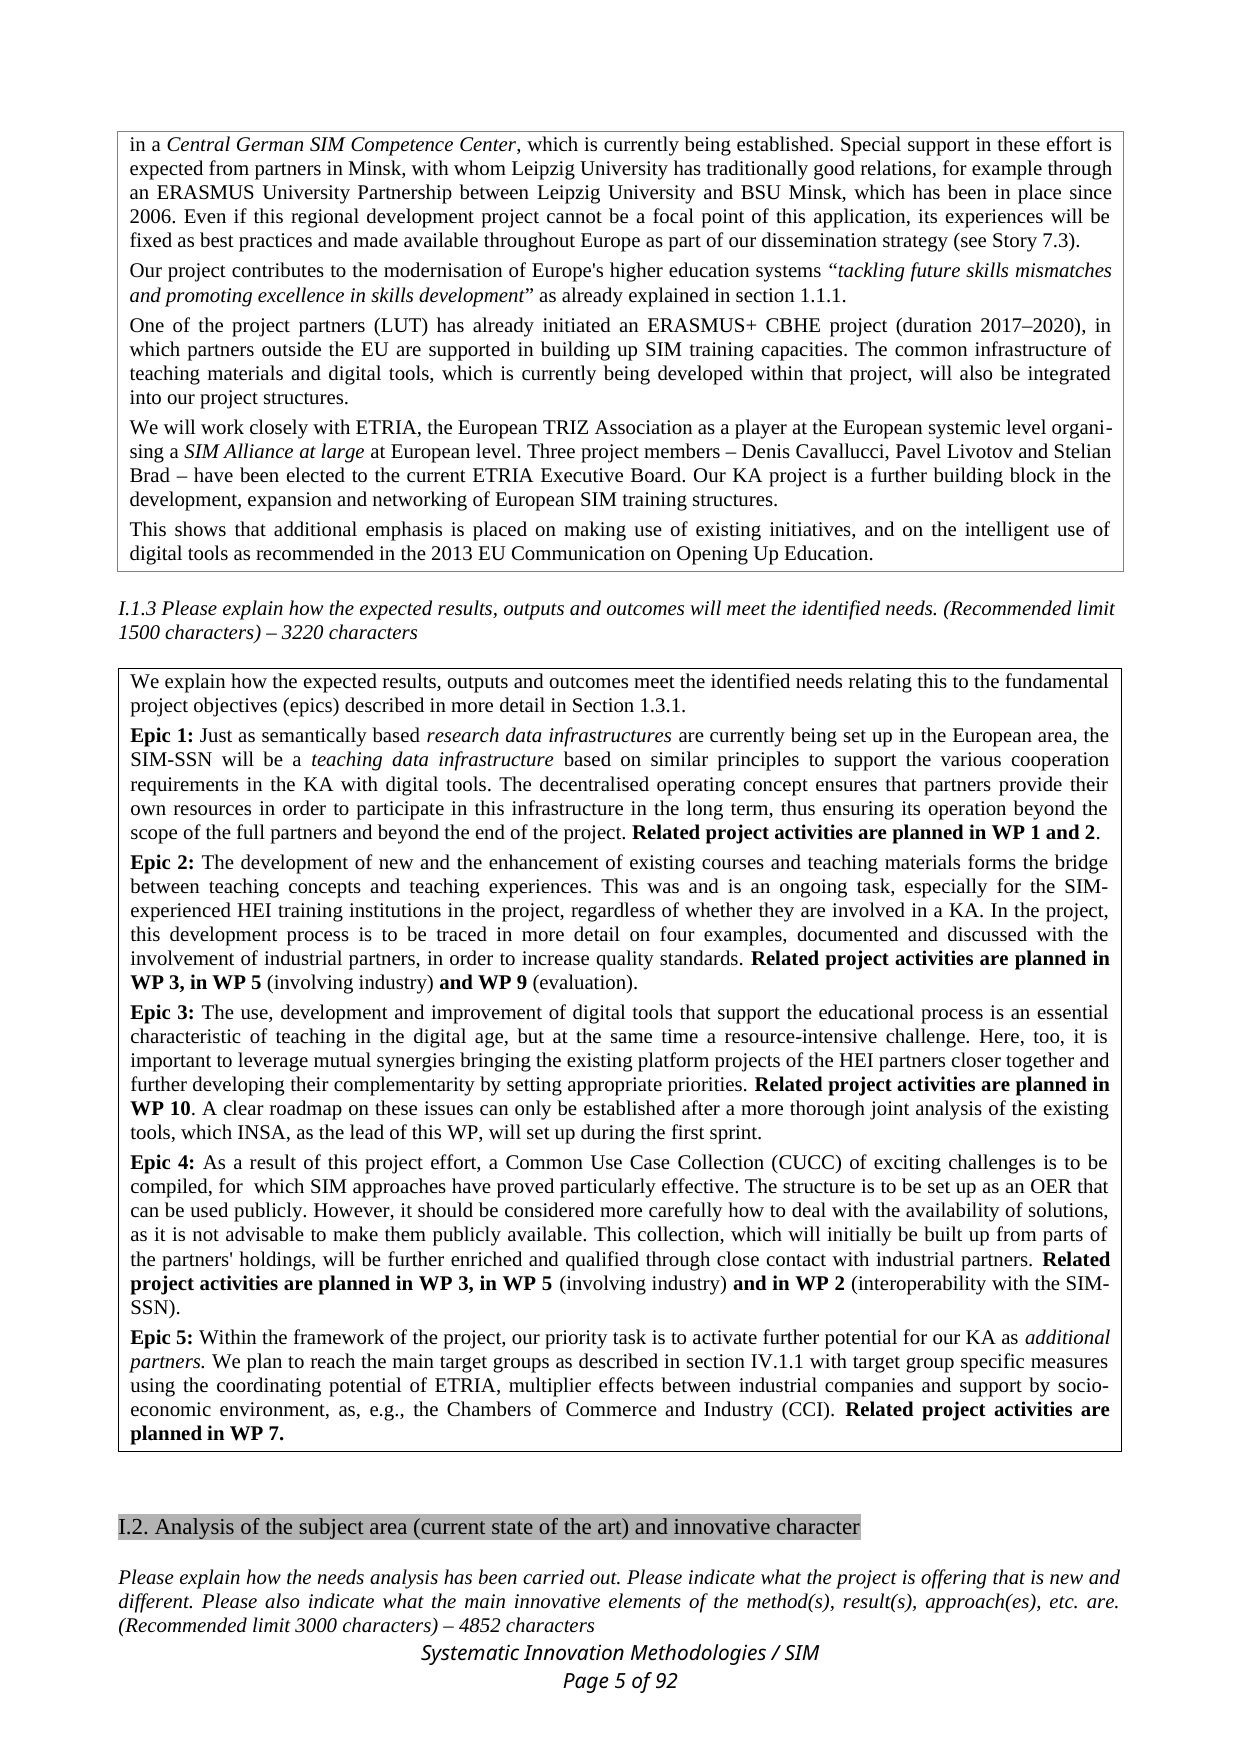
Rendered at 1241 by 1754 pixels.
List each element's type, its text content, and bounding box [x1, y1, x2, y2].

table_header We explain how the expected results, outputs and outcomes meet the identified needs relating this to the fundamental project objectives (epics) described in more detail in Section 1.3.1. Epic 1: Just as semantically based research data infrastructures are currently being set up in the European area, the SIM-SSN will be a teaching data infrastructure based on similar principles to support the various cooperation requirements in the KA with digital tools. The decentralised operating concept ensures that partners provide their own resources in order to participate in this infrastructure in the long term, thus ensuring its operation beyond the scope of the full partners and beyond the end of the project. Related project activities are planned in WP 1 and 2. Epic 2: The development of new and the enhancement of existing courses and teaching materials forms the bridge between teaching concepts and teaching experiences. This was and is an ongoing task, especially for the SIM-experienced HEI training institutions in the project, regardless of whether they are involved in a KA. In the project, this development process is to be traced in more detail on four examples, documented and discussed with the involvement of industrial partners, in order to increase quality standards. Related project activities are planned in WP 3, in WP 5 (involving industry) and WP 9 (evaluation). Epic 3: The use, development and improvement of digital tools that support the educational process is an essential characteristic of teaching in the digital age, but at the same time a resource-intensive challenge. Here, too, it is important to leverage mutual synergies bringing the existing platform projects of the HEI partners closer together and further developing their complementarity by setting appropriate priorities. Related project activities are planned in WP 10. A clear roadmap on these issues can only be established after a more thorough joint analysis of the existing tools, which INSA, as the lead of this WP, will set up during the first sprint. Epic 4: As a result of this project effort, a Common Use Case Collection (CUCC) of exciting challenges is to be compiled, for which SIM approaches have proved particularly effective. The structure is to be set up as an OER that can be used publicly. However, it should be considered more carefully how to deal with the availability of solutions, as it is not advisable to make them publicly available. This collection, which will initially be built up from parts of the partners' holdings, will be further enriched and qualified through close contact with industrial partners. Related project activities are planned in WP 3, in WP 5 (involving industry) and in WP 2 (interoperability with the SIM-SSN). Epic 5: Within the framework of the project, our priority task is to activate further potential for our KA as additional partners. We plan to reach the main target groups as described in section IV.1.1 with target group specific measures using the coordinating potential of ETRIA, multiplier effects between industrial companies and support by socio-economic environment, as, e.g., the Chambers of Commerce and Industry (CCI). Related project activities are planned in WP 7. [119, 669, 1121, 1451]
text Please explain how the needs analysis has been carried out. Please indicate what the project is offering that is new and different. Please also indicate what the main innovative elements of the method(s), result(s), approach(es), etc. are. (Recommended limit 3000 characters) – 4852 characters [118, 1565, 1122, 1637]
table_header in a Central German SIM Competence Center, which is currently being established. Special support in these effort is expected from partners in Minsk, with whom Leipzig University has traditionally good relations, for example through an ERASMUS University Partnership between Leipzig University and BSU Minsk, which has been in place since 2006. Even if this regional development project cannot be a focal point of this application, its experiences will be fixed as best practices and made available throughout Europe as part of our dissemination strategy (see Story 7.3). Our project contributes to the modernisation of Europe's higher education systems “tackling future skills mismatches and promoting excellence in skills development” as already explained in section 1.1.1. One of the project partners (LUT) has already initiated an ERASMUS+ CBHE project (duration 2017–2020), in which partners outside the EU are supported in building up SIM training capacities. The common infrastructure of teaching materials and digital tools, which is currently being developed within that project, will also be integrated into our project structures. We will work closely with ETRIA, the European TRIZ Association as a player at the European systemic level organi­sing a SIM Alliance at large at European level. Three project members – Denis Cavallucci, Pavel Livotov and Stelian Brad – have been elected to the current ETRIA Executive Board. Our KA project is a further building block in the development, expansion and networking of European SIM training structures. This shows that additional emphasis is placed on making use of existing initiatives, and on the intelligent use of digital tools as recommended in the 2013 EU Communication on Opening Up Education. [118, 132, 1123, 571]
text I.2. Analysis of the subject area (current state of the art) and innovative character [118, 1513, 1122, 1540]
text I.1.3 Please explain how the expected results, outputs and outcomes will meet the identified needs. (Recommended limit 1500 characters) – 3220 characters [118, 596, 1122, 644]
